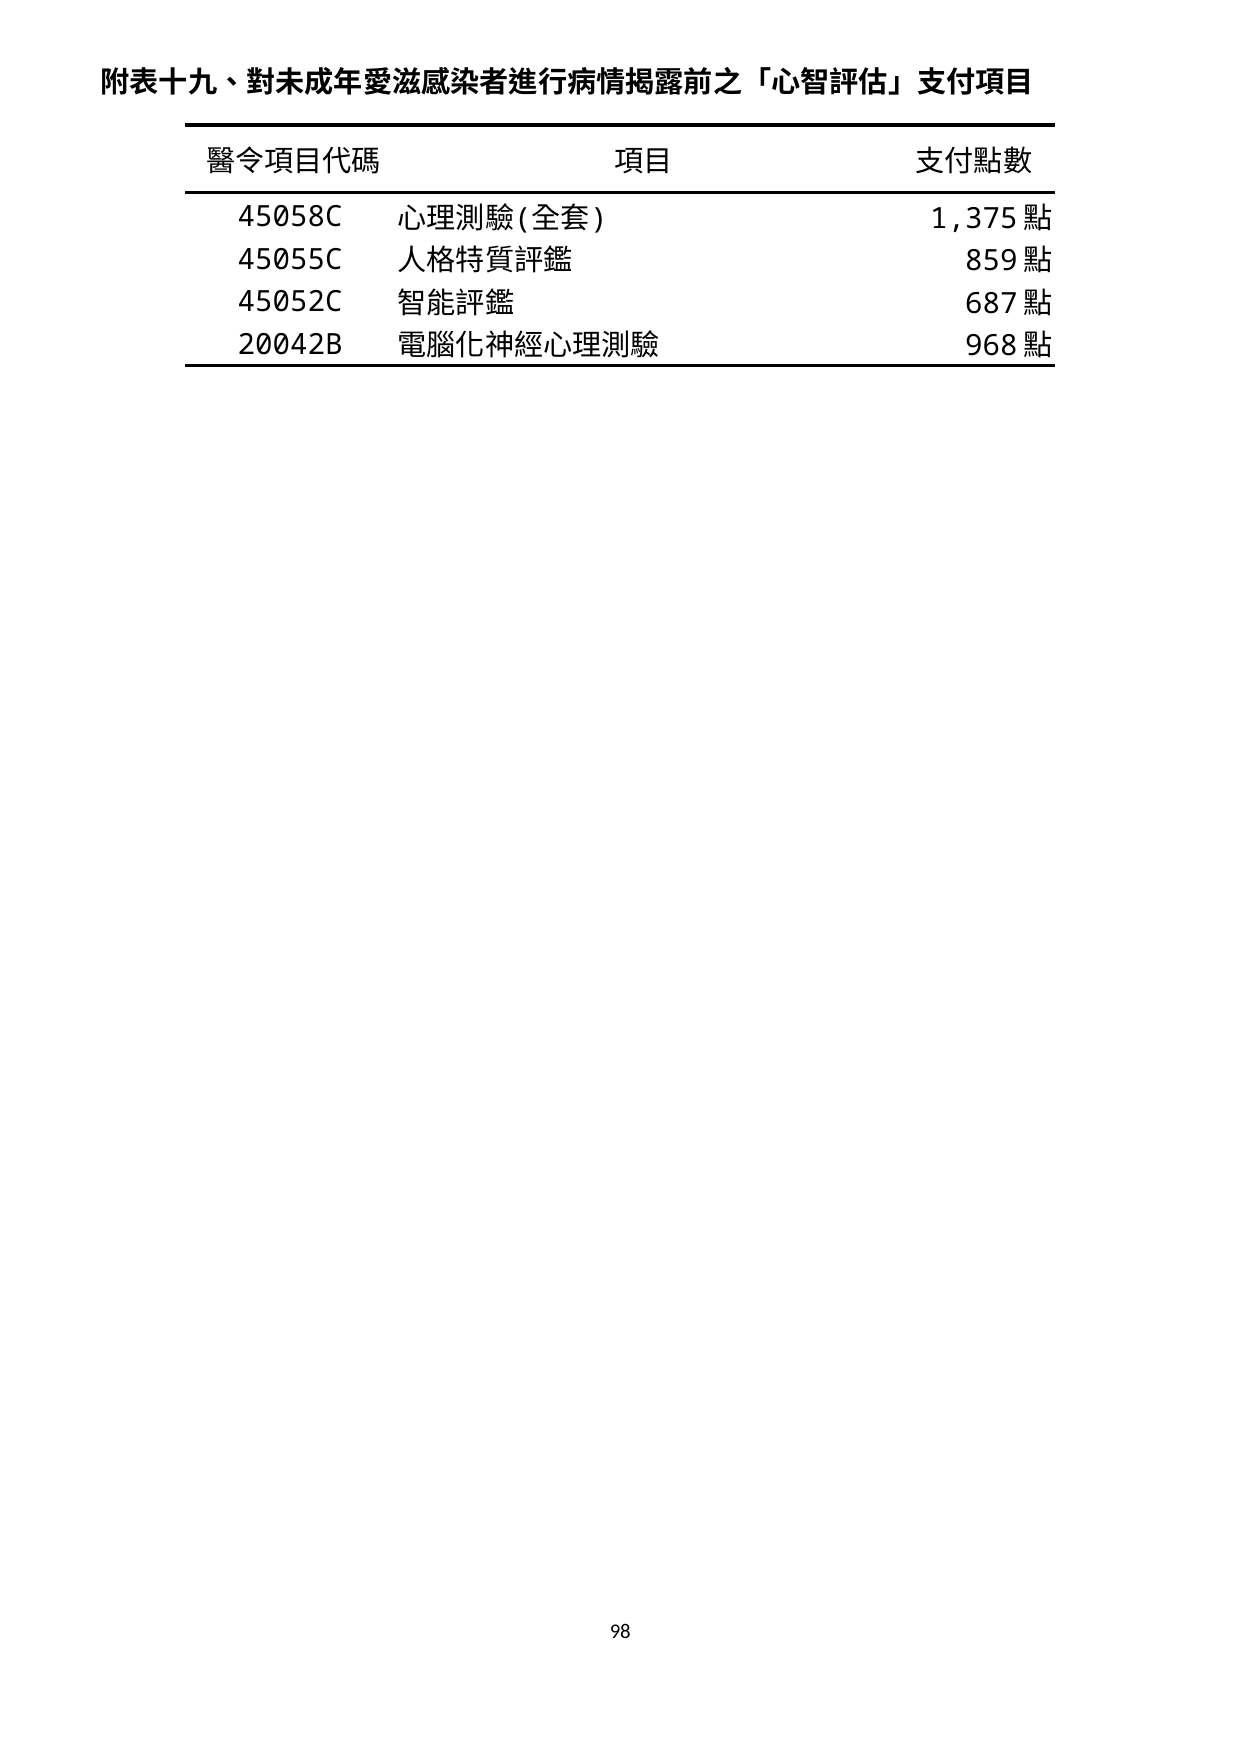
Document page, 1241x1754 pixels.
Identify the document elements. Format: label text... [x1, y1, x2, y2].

text 附表十九、對未成年愛滋感染者進行病情揭露前之「心智評估」支付項目 [100, 59, 1140, 101]
table_header 支付點數 [892, 127, 1055, 191]
table_cell 20042B [185, 322, 394, 364]
table_cell 687點 [892, 279, 1055, 322]
table_cell 968點 [892, 322, 1055, 364]
table_cell 人格特質評鑑 [394, 237, 892, 279]
table_header 醫令項目代碼 [185, 127, 394, 191]
table_cell 859點 [892, 237, 1055, 279]
table_cell 智能評鑑 [394, 279, 892, 322]
table_cell 45058C [185, 194, 394, 237]
table_cell 1,375點 [892, 194, 1055, 237]
table_cell 電腦化神經心理測驗 [394, 322, 892, 364]
table_cell 45052C [185, 279, 394, 322]
table_header 項目 [394, 127, 892, 191]
table_cell 45055C [185, 237, 394, 279]
table_cell 心理測驗(全套) [394, 194, 892, 237]
